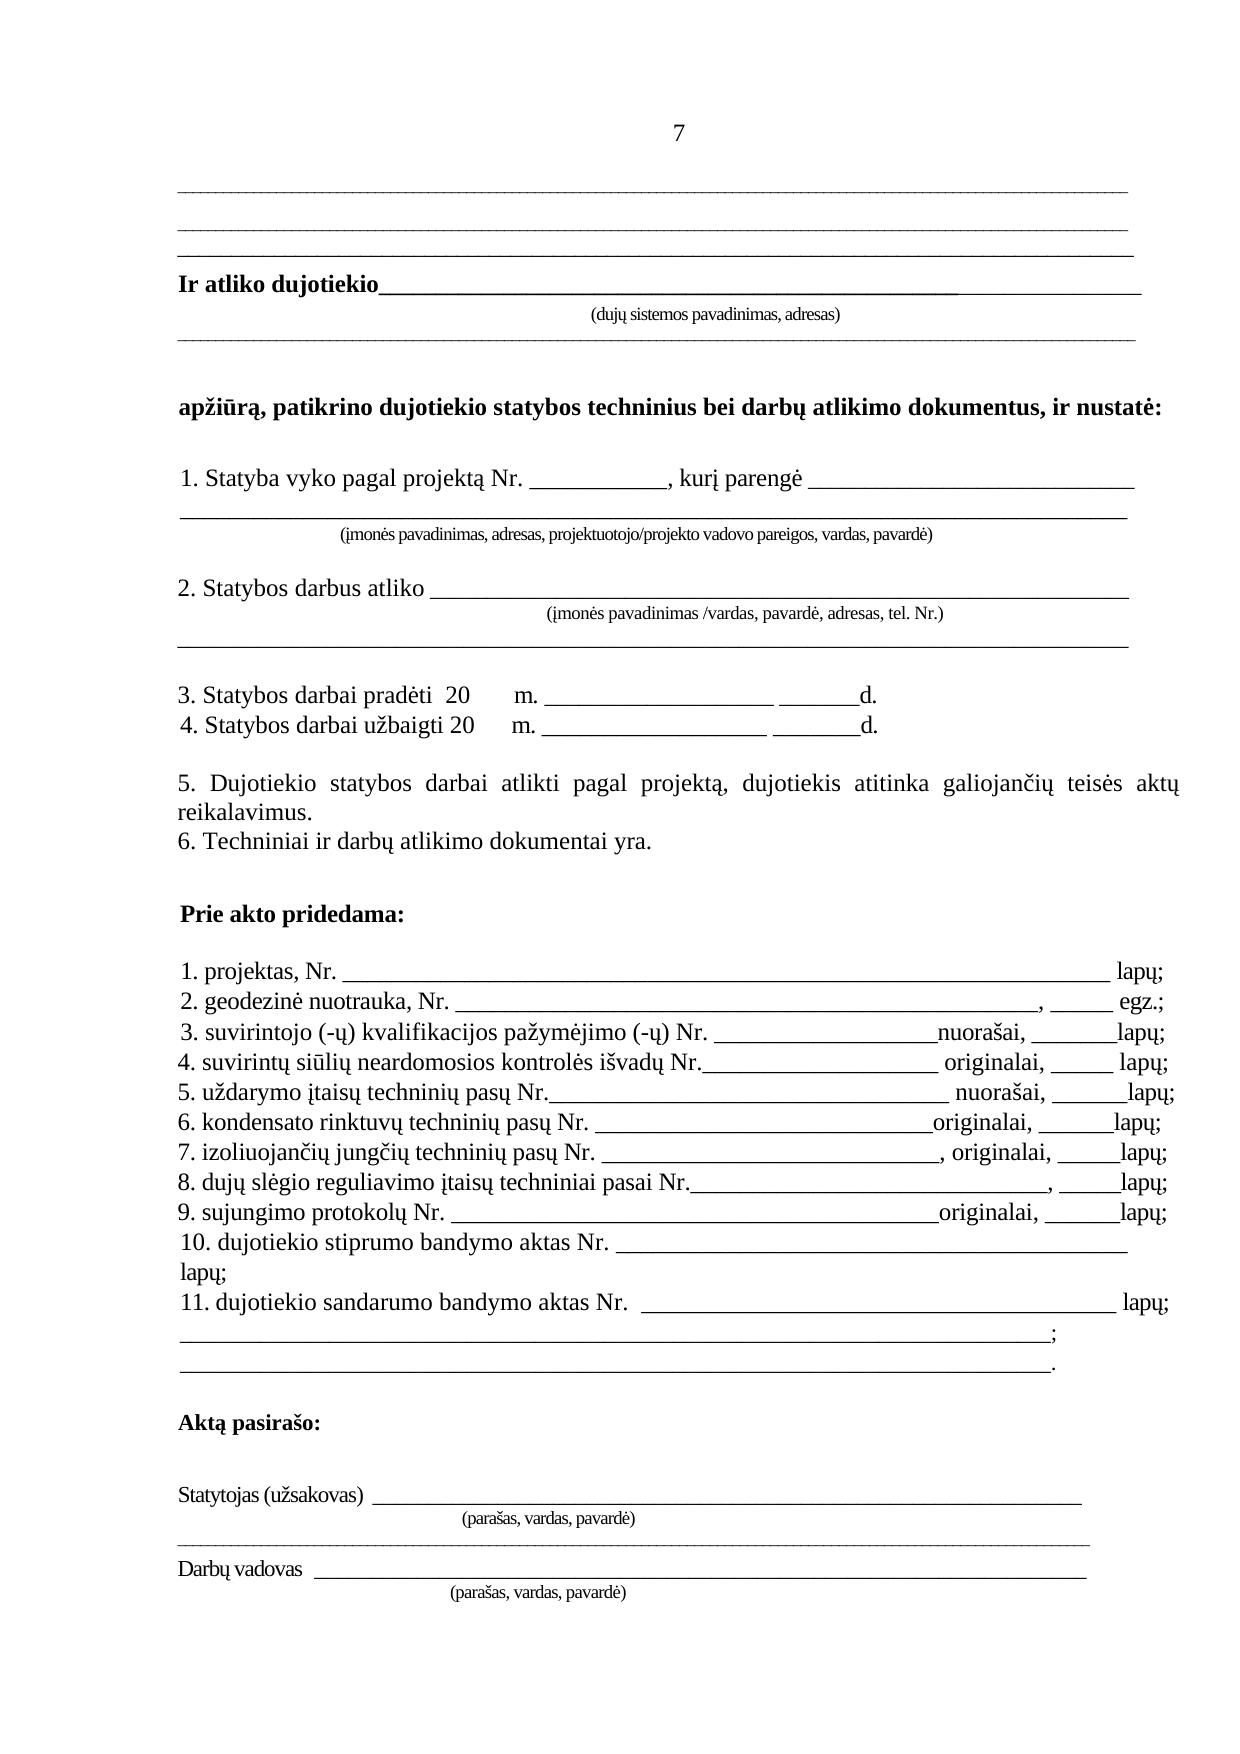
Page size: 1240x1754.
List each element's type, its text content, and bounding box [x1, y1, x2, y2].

text Prie akto pridedama: [180, 898, 1181, 928]
text _____________________________________________________________________________________________________________________________ [177, 176, 1181, 195]
text 1. projektas, Nr. ______________________________________________________________ lapų; [180, 955, 1181, 985]
text Aktą pasirašo: [178, 1406, 1181, 1436]
text 2. Statybos darbus atliko _____________________________________________________________ [177, 573, 1181, 602]
text (įmonės pavadinimas /vardas, pavardė, adresas, tel. Nr.) [504, 602, 1181, 623]
text 6. kondensato rinktuvų techninių pasų Nr. ___________________________originalai, ______lapų; [177, 1106, 1181, 1136]
text 5. Dujotiekio statybos darbai atlikti pagal projektą, dujotiekis atitinka galiojančių teisės aktų reikalavimus. [177, 768, 1181, 826]
text 11. dujotiekio sandarumo bandymo aktas Nr. ______________________________________ lapų; [180, 1286, 1181, 1316]
text 2. geodezinė nuotrauka, Nr. _______________________________________________, _____ egz.; [180, 985, 1181, 1016]
text 10. dujotiekio stiprumo bandymo aktas Nr. _________________________________________ lapų; [180, 1226, 1181, 1286]
text (dujų sistemos pavadinimas, adresas) [549, 303, 1181, 324]
text (parašas, vardas, pavardė) [462, 1507, 1181, 1528]
text _________________________________________________________________________________________ [177, 233, 1181, 259]
text 4. Statybos darbai užbaigti 20 m. __________________ _______d. [180, 709, 1181, 740]
text 6. Techniniai ir darbų atlikimo dokumentai yra. [177, 826, 1181, 855]
text apžiūrą, patikrino dujotiekio statybos techninius bei darbų atlikimo dokumentus, ir nustatė: [178, 391, 1181, 422]
text Statytojas (užsakovas) _______________________________________________________________ [178, 1481, 1181, 1507]
text Ir atliko dujotiekio___________________________________________________________________ [178, 269, 1181, 298]
text ____________________________________________________________________________. [180, 1346, 1181, 1376]
text 7. izoliuojančių jungčių techninių pasų Nr. ___________________________, originalai, _____lapų; [177, 1136, 1181, 1166]
text 8. dujų slėgio reguliavimo įtaisų techniniai pasai Nr._____________________________, _____lapų; [177, 1166, 1181, 1196]
text _____________________________________________________________________________________________________________________________ [177, 214, 1181, 233]
text ____________________________________________________________________________; [180, 1316, 1181, 1346]
text 3. Statybos darbai pradėti 20 m. ____________________ _______d. [177, 679, 1181, 709]
text ________________________________________________________________________________________________________________________ [177, 1528, 1181, 1548]
text ______________________________________________________________________________________________________________________________ [177, 324, 1181, 343]
text 4. suvirintų siūlių neardomosios kontrolės išvadų Nr.___________________ originalai, _____ lapų; [177, 1046, 1181, 1076]
text 3. suvirintojo (-ų) kvalifikacijos pažymėjimo (-ų) Nr. __________________nuorašai, _______lapų; [180, 1016, 1181, 1046]
text 9. sujungimo protokolų Nr. _______________________________________originalai, ______lapų; [177, 1196, 1181, 1226]
text ___________________________________________________________________________________ [177, 623, 1181, 650]
text 1. Statyba vyko pagal projektą Nr. ___________, kurį parengė _____________________________ [180, 462, 1181, 492]
text (įmonės pavadinimas, adresas, projektuotojo/projekto vadovo pareigos, vardas, pavardė) [331, 523, 1181, 544]
text Darbų vadovas ____________________________________________________________________ [177, 1555, 1181, 1581]
text (parašas, vardas, pavardė) [450, 1581, 1181, 1603]
text _____________________________________________________________________________ [180, 492, 1181, 523]
text 5. uždarymo įtaisų techninių pasų Nr.________________________________ nuorašai, ______lapų; [177, 1076, 1181, 1106]
